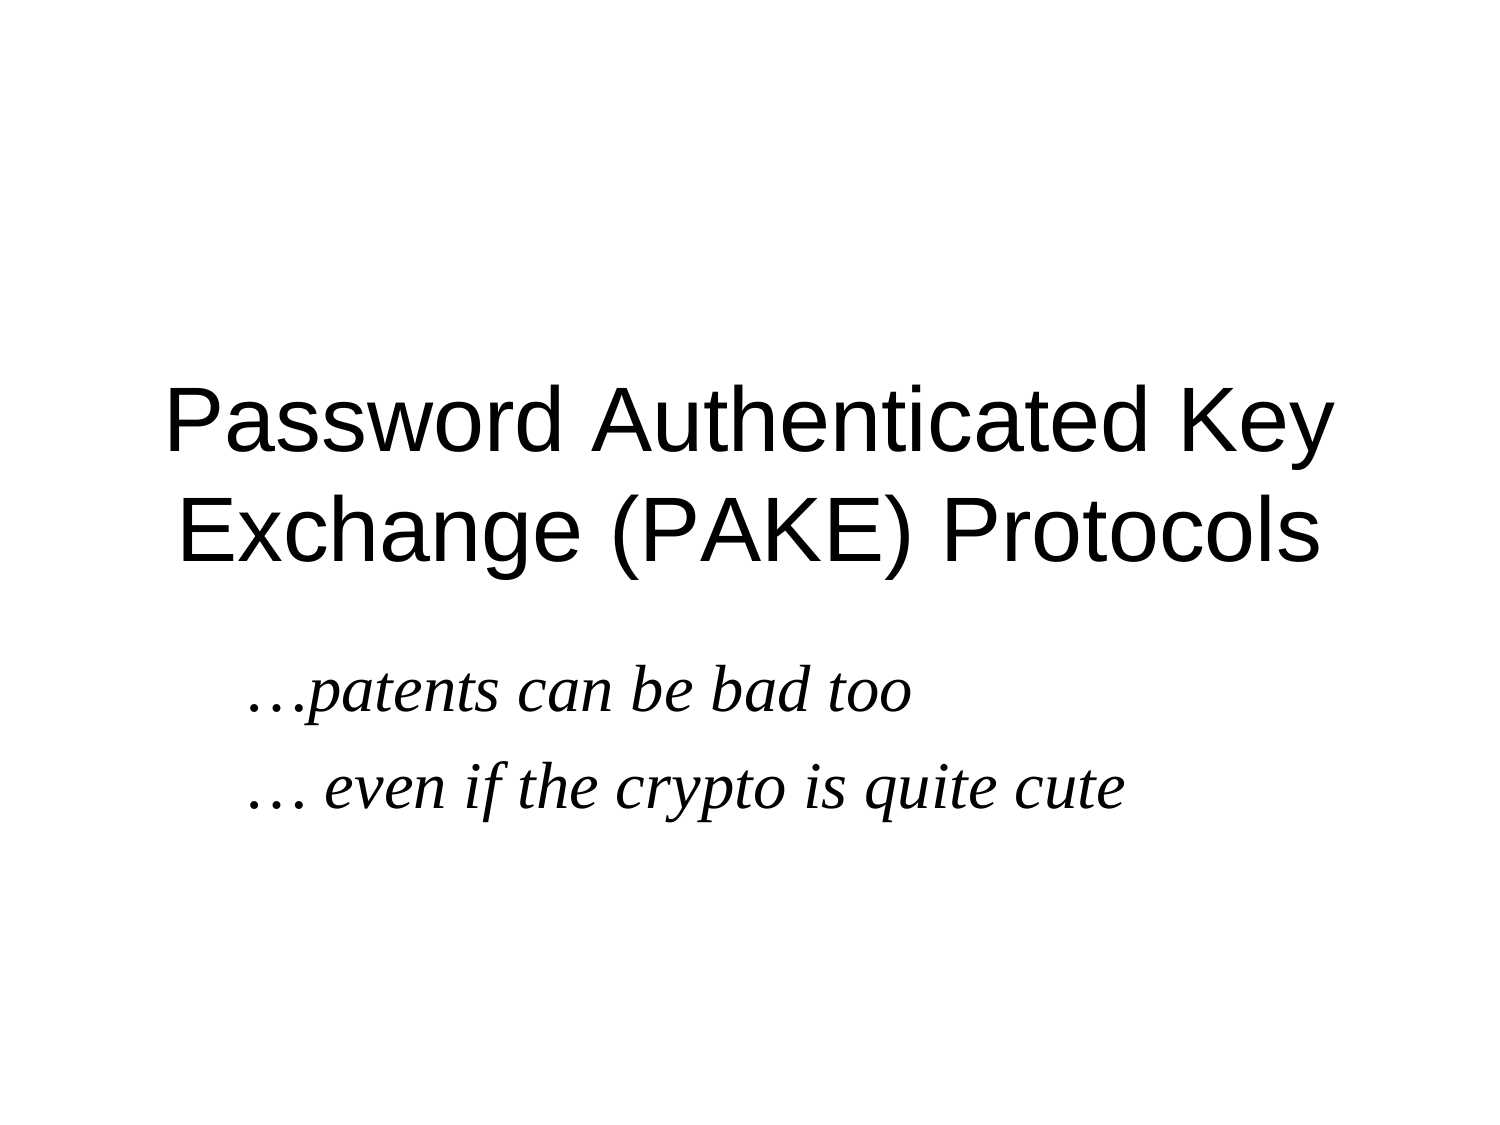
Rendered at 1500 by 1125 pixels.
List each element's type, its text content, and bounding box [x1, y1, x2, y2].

subtitle …patents can be bad too … even if the crypto is quite cute [225, 637, 1276, 925]
title Password Authenticated Key Exchange (PAKE) Protocols [112, 349, 1388, 591]
